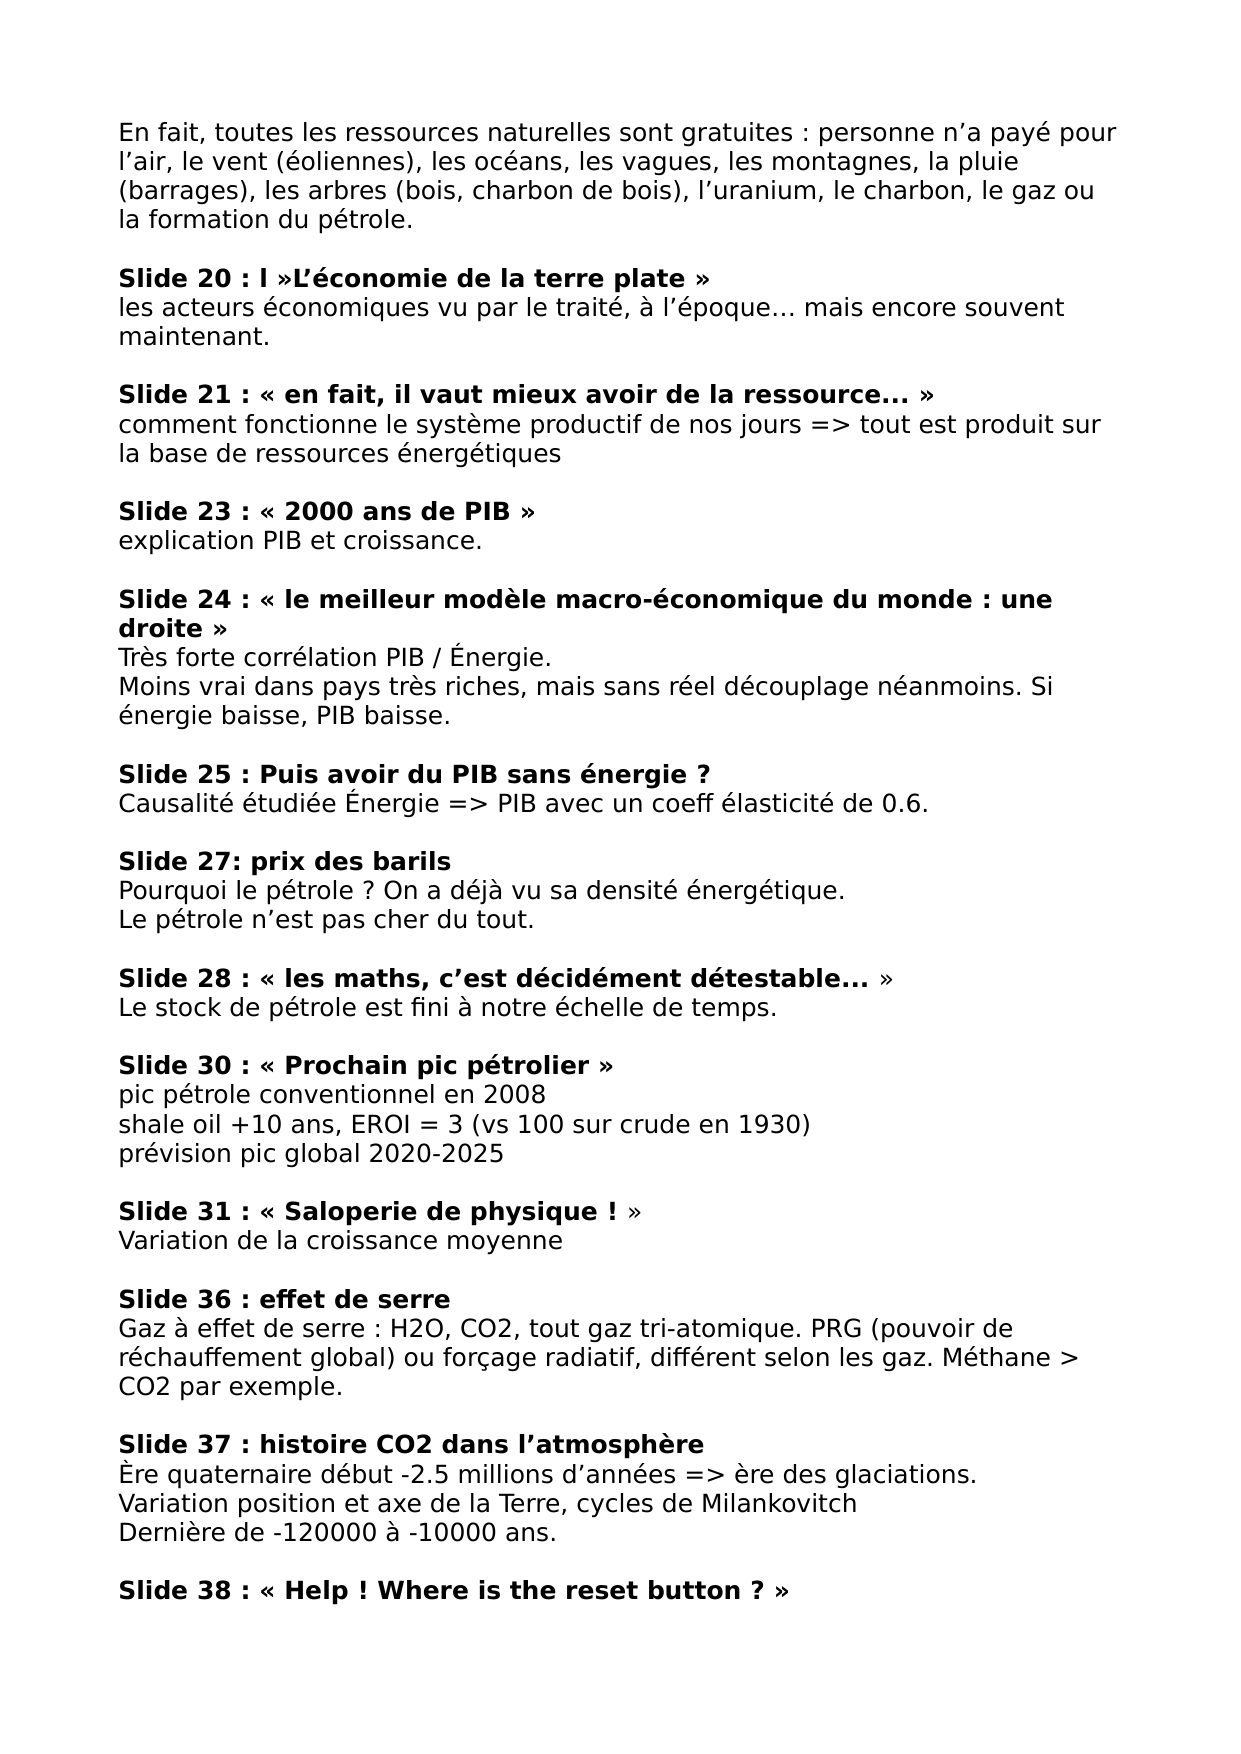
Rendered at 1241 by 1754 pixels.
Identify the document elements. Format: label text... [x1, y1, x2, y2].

text Dernière de -120000 à -10000 ans. [118, 1518, 1122, 1547]
text Slide 20 : l »L’économie de la terre plate » [118, 264, 1122, 293]
text Slide 27: prix des barils [118, 847, 1122, 876]
text Causalité étudiée Énergie => PIB avec un coeff élasticité de 0.6. [118, 789, 1122, 818]
text Slide 21 : « en fait, il vaut mieux avoir de la ressource... » [118, 381, 1122, 410]
text Variation position et axe de la Terre, cycles de Milankovitch [118, 1489, 1122, 1518]
text Slide 31 : « Saloperie de physique ! » [118, 1197, 1122, 1226]
text explication PIB et croissance. [118, 526, 1122, 556]
text Pourquoi le pétrole ? On a déjà vu sa densité énergétique. [118, 876, 1122, 906]
text Très forte corrélation PIB / Énergie. [118, 643, 1122, 672]
text Slide 23 : « 2000 ans de PIB » [118, 497, 1122, 526]
text prévision pic global 2020-2025 [118, 1139, 1122, 1168]
text Slide 37 : histoire CO2 dans l’atmosphère [118, 1431, 1122, 1460]
text Slide 25 : Puis avoir du PIB sans énergie ? [118, 760, 1122, 789]
text Le pétrole n’est pas cher du tout. [118, 906, 1122, 935]
text pic pétrole conventionnel en 2008 [118, 1081, 1122, 1110]
text Slide 28 : « les maths, c’est décidément détestable... » [118, 964, 1122, 993]
text Le stock de pétrole est fini à notre échelle de temps. [118, 993, 1122, 1022]
text Ère quaternaire début -2.5 millions d’années => ère des glaciations. [118, 1460, 1122, 1489]
text Gaz à effet de serre : H2O, CO2, tout gaz tri-atomique. PRG (pouvoir de réchauffement global) ou forçage radiatif, différent selon les gaz. Méthane > CO2 par exemple. [118, 1314, 1122, 1401]
text Slide 36 : effet de serre [118, 1285, 1122, 1314]
text les acteurs économiques vu par le traité, à l’époque… mais encore souvent maintenant. [118, 293, 1122, 351]
text Slide 30 : « Prochain pic pétrolier » [118, 1051, 1122, 1081]
text Variation de la croissance moyenne [118, 1226, 1122, 1256]
text comment fonctionne le système productif de nos jours => tout est produit sur la base de ressources énergétiques [118, 410, 1122, 468]
text Slide 24 : « le meilleur modèle macro-économique du monde : une droite » [118, 585, 1122, 643]
text Moins vrai dans pays très riches, mais sans réel découplage néanmoins. Si énergie baisse, PIB baisse. [118, 672, 1122, 731]
text En fait, toutes les ressources naturelles sont gratuites : personne n’a payé pour l’air, le vent (éoliennes), les océans, les vagues, les montagnes, la pluie (barrages), les arbres (bois, charbon de bois), l’uranium, le charbon, le gaz ou la formation du pétrole. [118, 118, 1122, 235]
text shale oil +10 ans, EROI = 3 (vs 100 sur crude en 1930) [118, 1110, 1122, 1139]
text Slide 38 : « Help ! Where is the reset button ? » [118, 1576, 1122, 1606]
